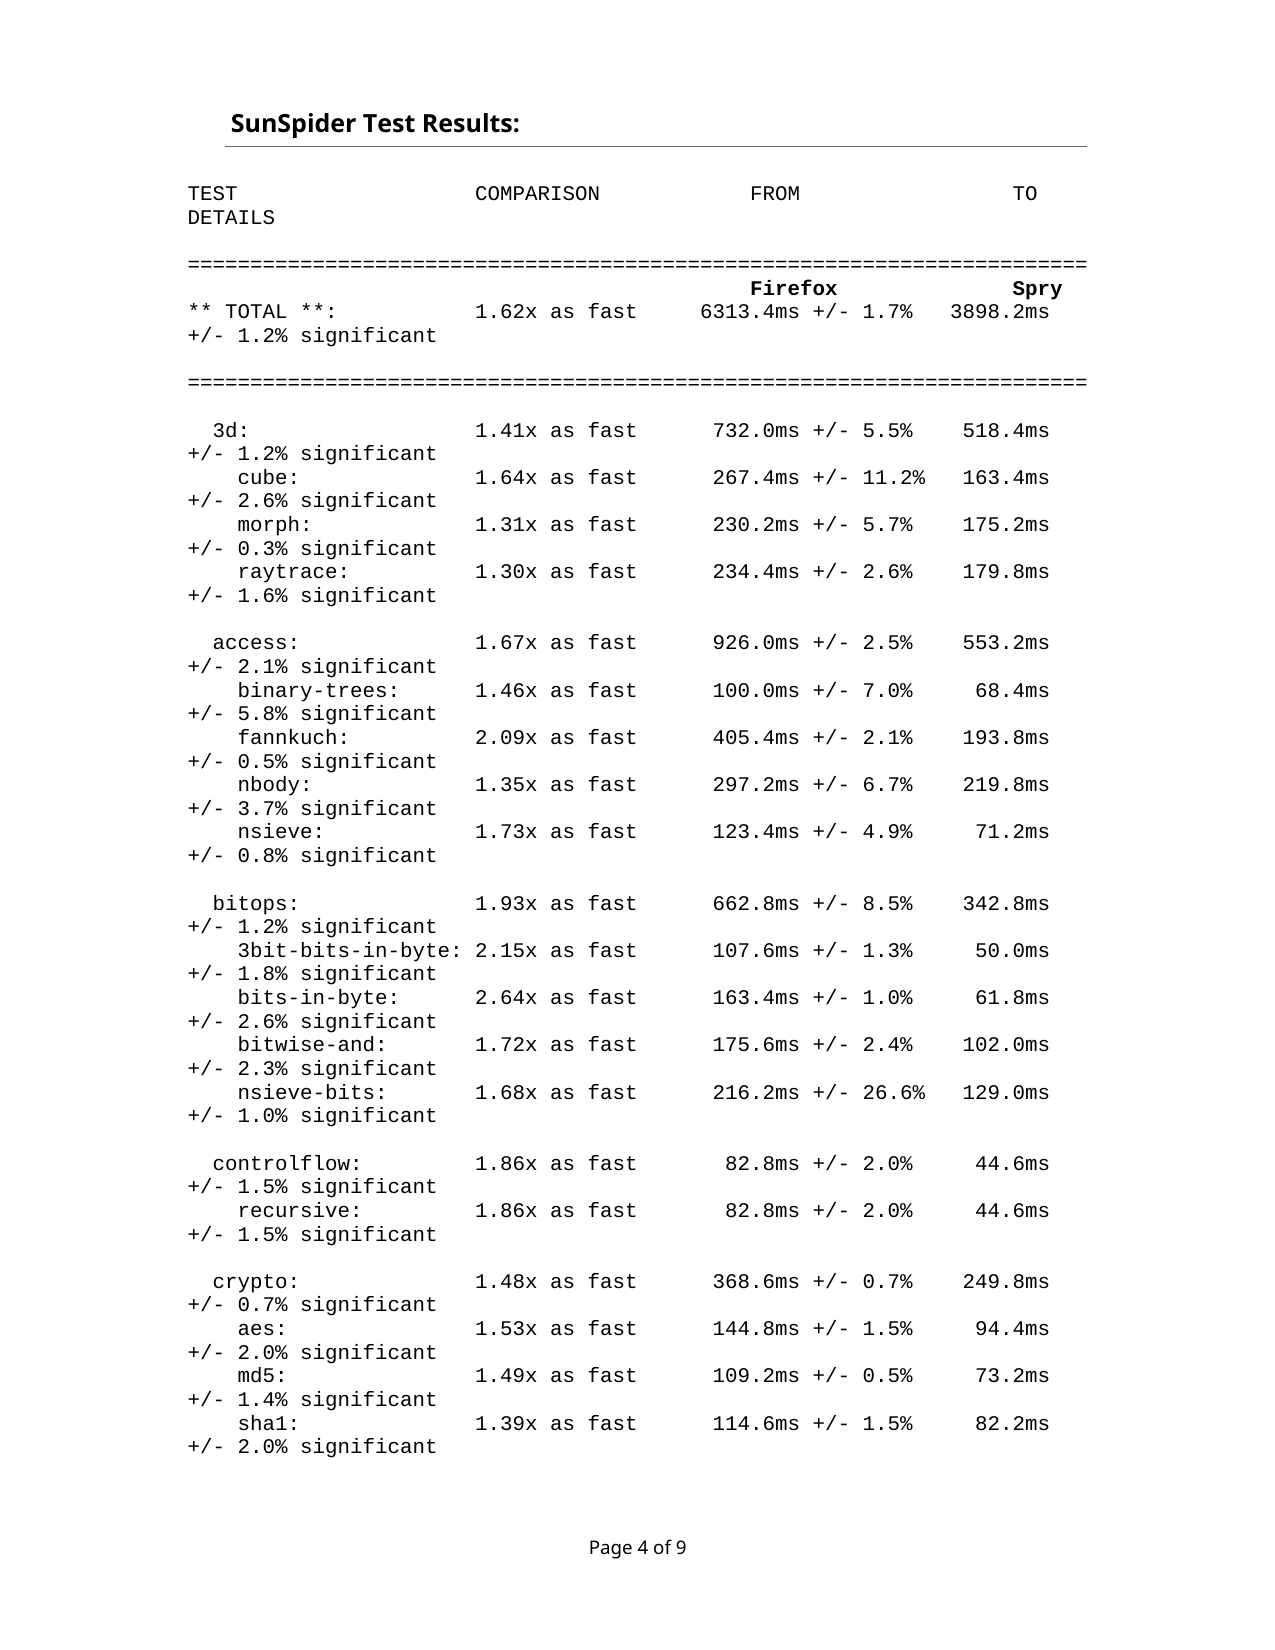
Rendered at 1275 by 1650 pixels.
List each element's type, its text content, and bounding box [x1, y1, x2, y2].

text bits-in-byte: 2.64x as fast 163.4ms +/- 1.0% 61.8ms +/- 2.6% significant [187, 987, 1087, 1034]
text bitwise-and: 1.72x as fast 175.6ms +/- 2.4% 102.0ms +/- 2.3% significant [187, 1034, 1087, 1082]
text controlflow: 1.86x as fast 82.8ms +/- 2.0% 44.6ms +/- 1.5% significant [187, 1153, 1087, 1200]
text raytrace: 1.30x as fast 234.4ms +/- 2.6% 179.8ms +/- 1.6% significant [187, 561, 1087, 609]
text binary-trees: 1.46x as fast 100.0ms +/- 7.0% 68.4ms +/- 5.8% significant [187, 680, 1087, 727]
text 3bit-bits-in-byte: 2.15x as fast 107.6ms +/- 1.3% 50.0ms +/- 1.8% significant [187, 940, 1087, 987]
text morph: 1.31x as fast 230.2ms +/- 5.7% 175.2ms +/- 0.3% significant [187, 514, 1087, 561]
text ======================================================================== [187, 254, 1087, 278]
text access: 1.67x as fast 926.0ms +/- 2.5% 553.2ms +/- 2.1% significant [187, 632, 1087, 680]
text md5: 1.49x as fast 109.2ms +/- 0.5% 73.2ms +/- 1.4% significant [187, 1365, 1087, 1413]
text sha1: 1.39x as fast 114.6ms +/- 1.5% 82.2ms +/- 2.0% significant [187, 1413, 1087, 1460]
subtitle SunSpider Test Results: [225, 100, 1087, 146]
text Firefox Spry [187, 278, 1087, 301]
text TEST COMPARISON FROM TO DETAILS [187, 183, 1087, 230]
text crypto: 1.48x as fast 368.6ms +/- 0.7% 249.8ms +/- 0.7% significant [187, 1271, 1087, 1318]
text nsieve-bits: 1.68x as fast 216.2ms +/- 26.6% 129.0ms +/- 1.0% significant [187, 1082, 1087, 1129]
text cube: 1.64x as fast 267.4ms +/- 11.2% 163.4ms +/- 2.6% significant [187, 467, 1087, 514]
text ** TOTAL **: 1.62x as fast 6313.4ms +/- 1.7% 3898.2ms +/- 1.2% significant [187, 301, 1087, 349]
text ======================================================================== [187, 372, 1087, 396]
text nsieve: 1.73x as fast 123.4ms +/- 4.9% 71.2ms +/- 0.8% significant [187, 822, 1087, 869]
text recursive: 1.86x as fast 82.8ms +/- 2.0% 44.6ms +/- 1.5% significant [187, 1200, 1087, 1247]
text fannkuch: 2.09x as fast 405.4ms +/- 2.1% 193.8ms +/- 0.5% significant [187, 727, 1087, 774]
text bitops: 1.93x as fast 662.8ms +/- 8.5% 342.8ms +/- 1.2% significant [187, 892, 1087, 940]
text 3d: 1.41x as fast 732.0ms +/- 5.5% 518.4ms +/- 1.2% significant [187, 419, 1087, 467]
text nbody: 1.35x as fast 297.2ms +/- 6.7% 219.8ms +/- 3.7% significant [187, 774, 1087, 822]
text aes: 1.53x as fast 144.8ms +/- 1.5% 94.4ms +/- 2.0% significant [187, 1318, 1087, 1365]
